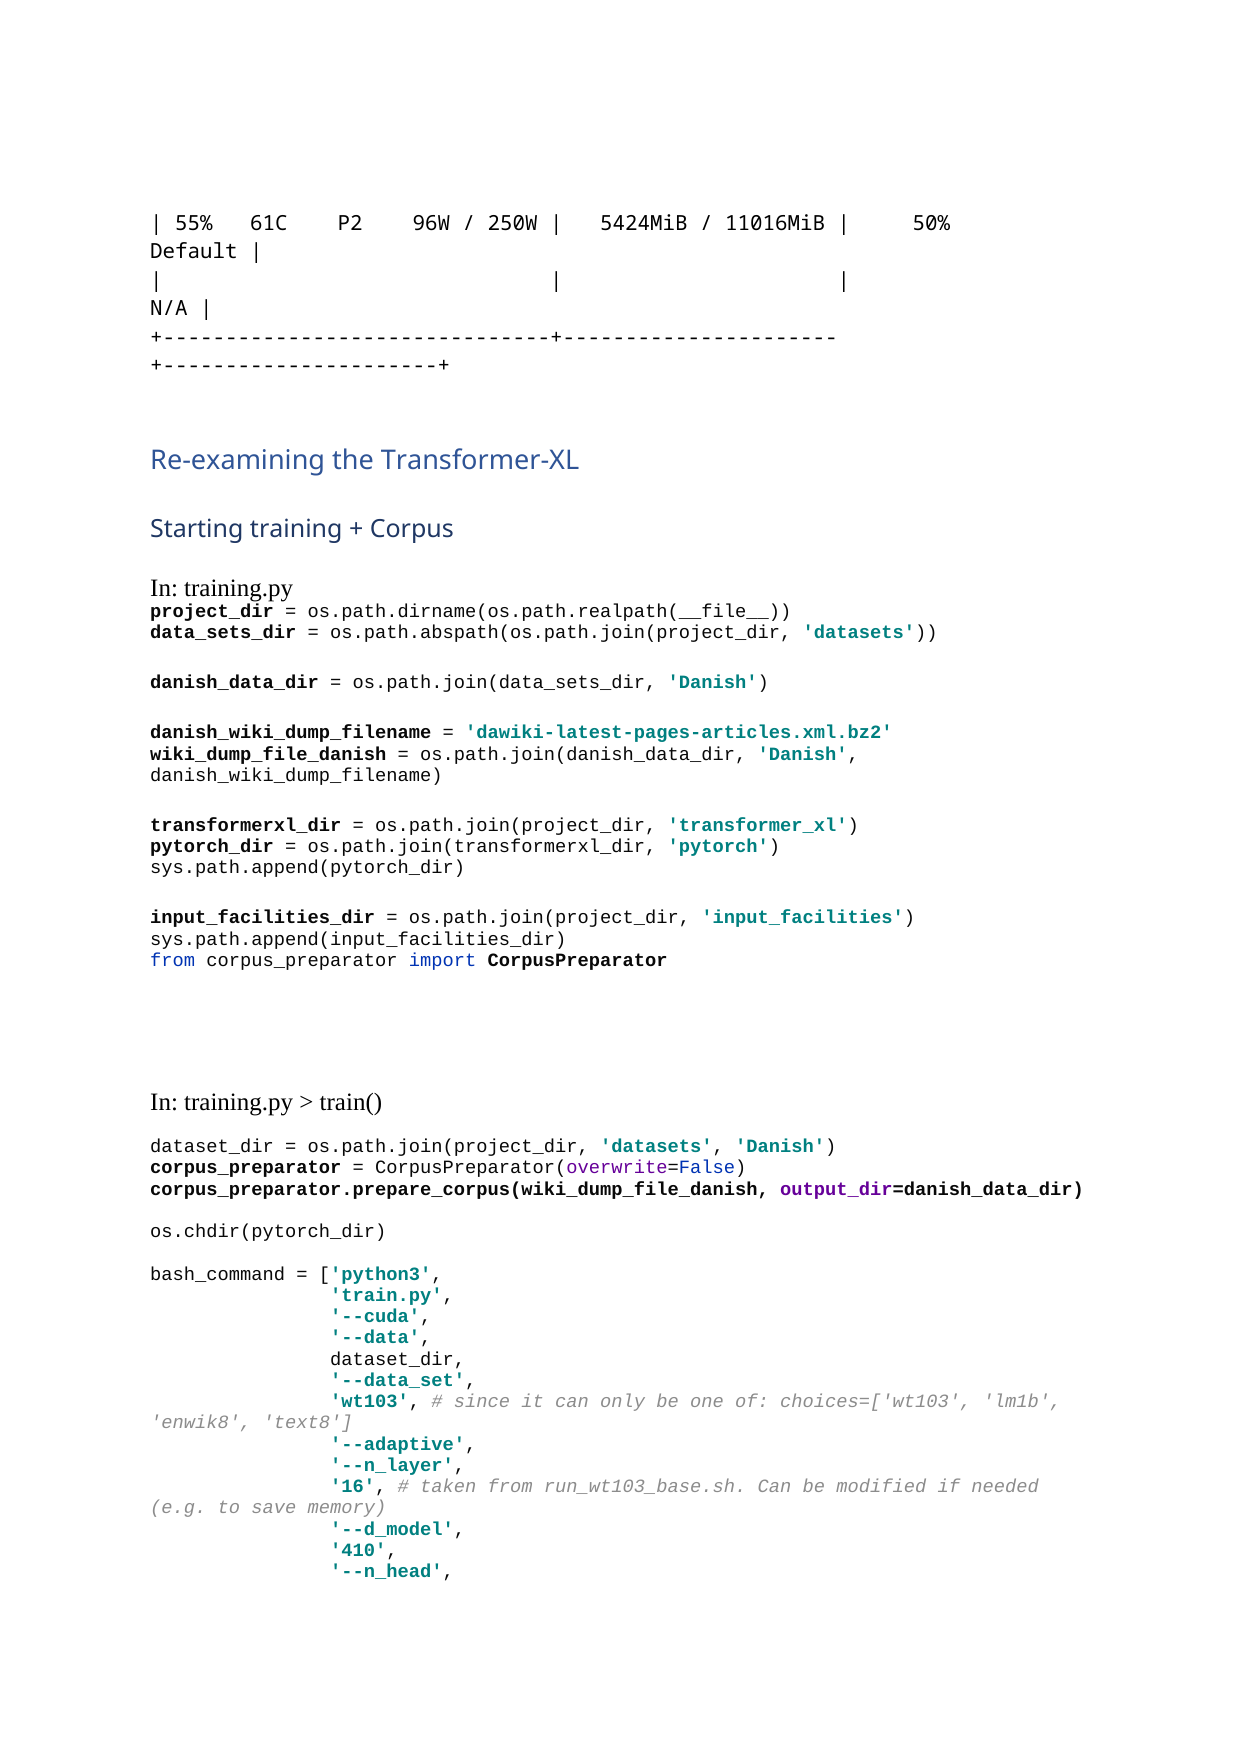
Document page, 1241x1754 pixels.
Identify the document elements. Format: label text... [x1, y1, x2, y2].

text | 55% 61C P2 96W / 250W | 5424MiB / 11016MiB | 50% Default | [150, 208, 1090, 265]
table_header In: training.py > train() [150, 1087, 1090, 1116]
text +-------------------------------+----------------------+----------------------+ [150, 322, 1090, 379]
table_header In: training.py [150, 573, 1090, 602]
subtitle Re-examining the Transformer-XL [150, 441, 1090, 477]
text | | | N/A | [150, 265, 1090, 322]
subtitle Starting training + Corpus [150, 510, 1090, 544]
